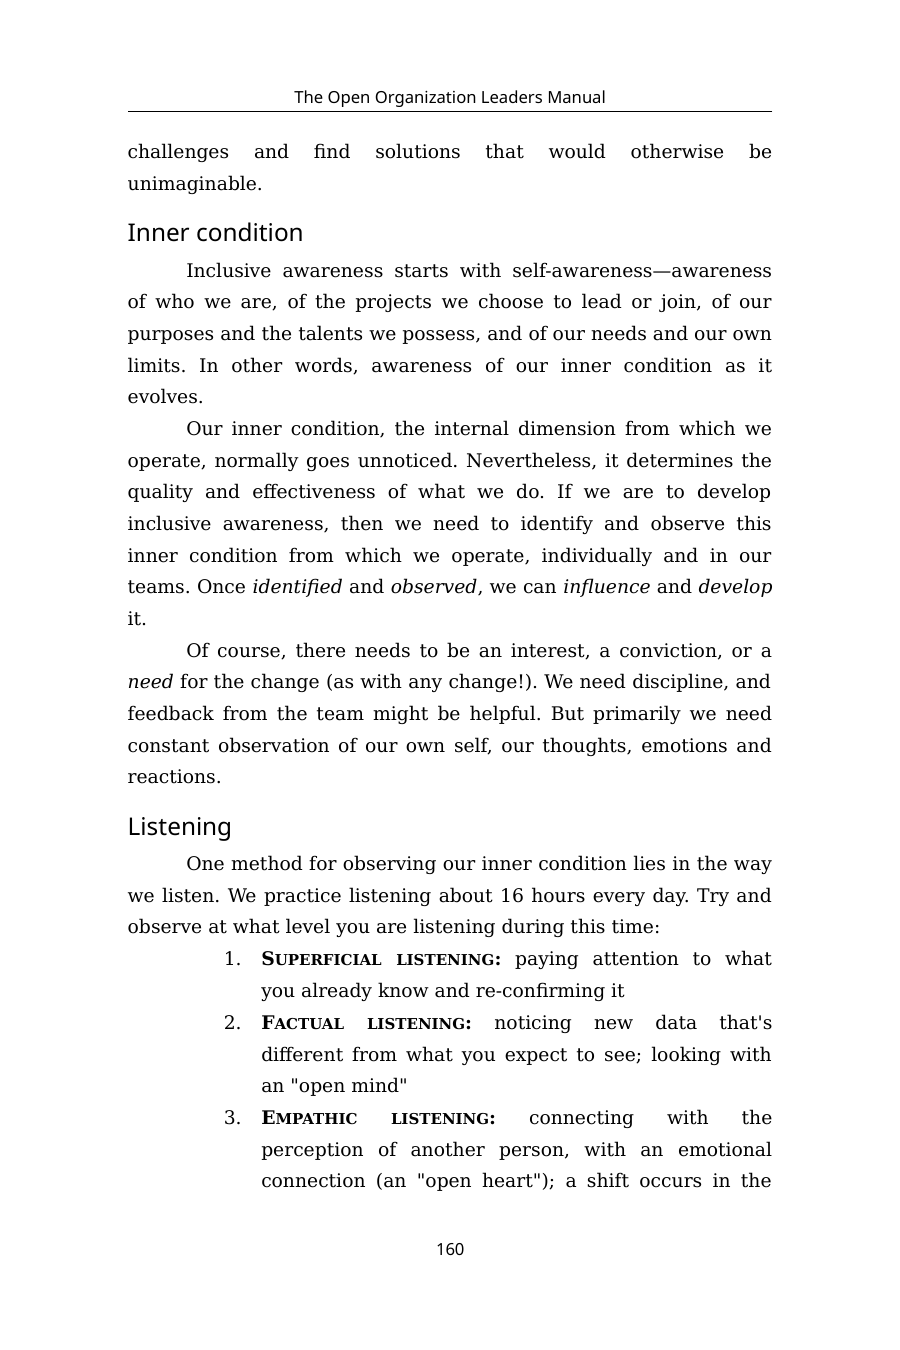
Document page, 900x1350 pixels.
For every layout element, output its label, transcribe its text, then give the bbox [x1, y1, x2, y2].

subtitle Listening [127, 813, 772, 841]
list Empathic listening: connecting with the perception of another person, with an emotional connection (an "open heart"); a shift occurs in the [223, 1107, 772, 1192]
text Of course, there needs to be an interest, a conviction, or a need for the change (as with any change!). We need discipline, and feedback from the team might be helpful. But primarily we need constant observation of our own self, our thoughts, emotions and reactions. [127, 639, 772, 788]
text Our inner condition, the internal dimension from which we operate, normally goes unnoticed. Nevertheless, it determines the quality and effectiveness of what we do. If we are to develop inclusive awareness, then we need to identify and observe this inner condition from which we operate, individually and in our teams. Once identified and observed, we can influence and develop it. [127, 418, 772, 630]
list Factual listening: noticing new data that's different from what you expect to see; looking with an "open mind" [223, 1012, 772, 1097]
text challenges and find solutions that would otherwise be unimaginable. [127, 141, 772, 194]
subtitle Inner condition [127, 219, 772, 248]
text One method for observing our inner condition lies in the way we listen. We practice listening about 16 hours every day. Try and observe at what level you are listening during this time: [127, 853, 772, 938]
text Inclusive awareness starts with self-awareness—awareness of who we are, of the projects we choose to lead or join, of our purposes and the talents we possess, and of our needs and our own limits. In other words, awareness of our inner condition as it evolves. [127, 259, 772, 408]
list Superficial listening: paying attention to what you already know and re-confirming it [223, 948, 772, 1002]
